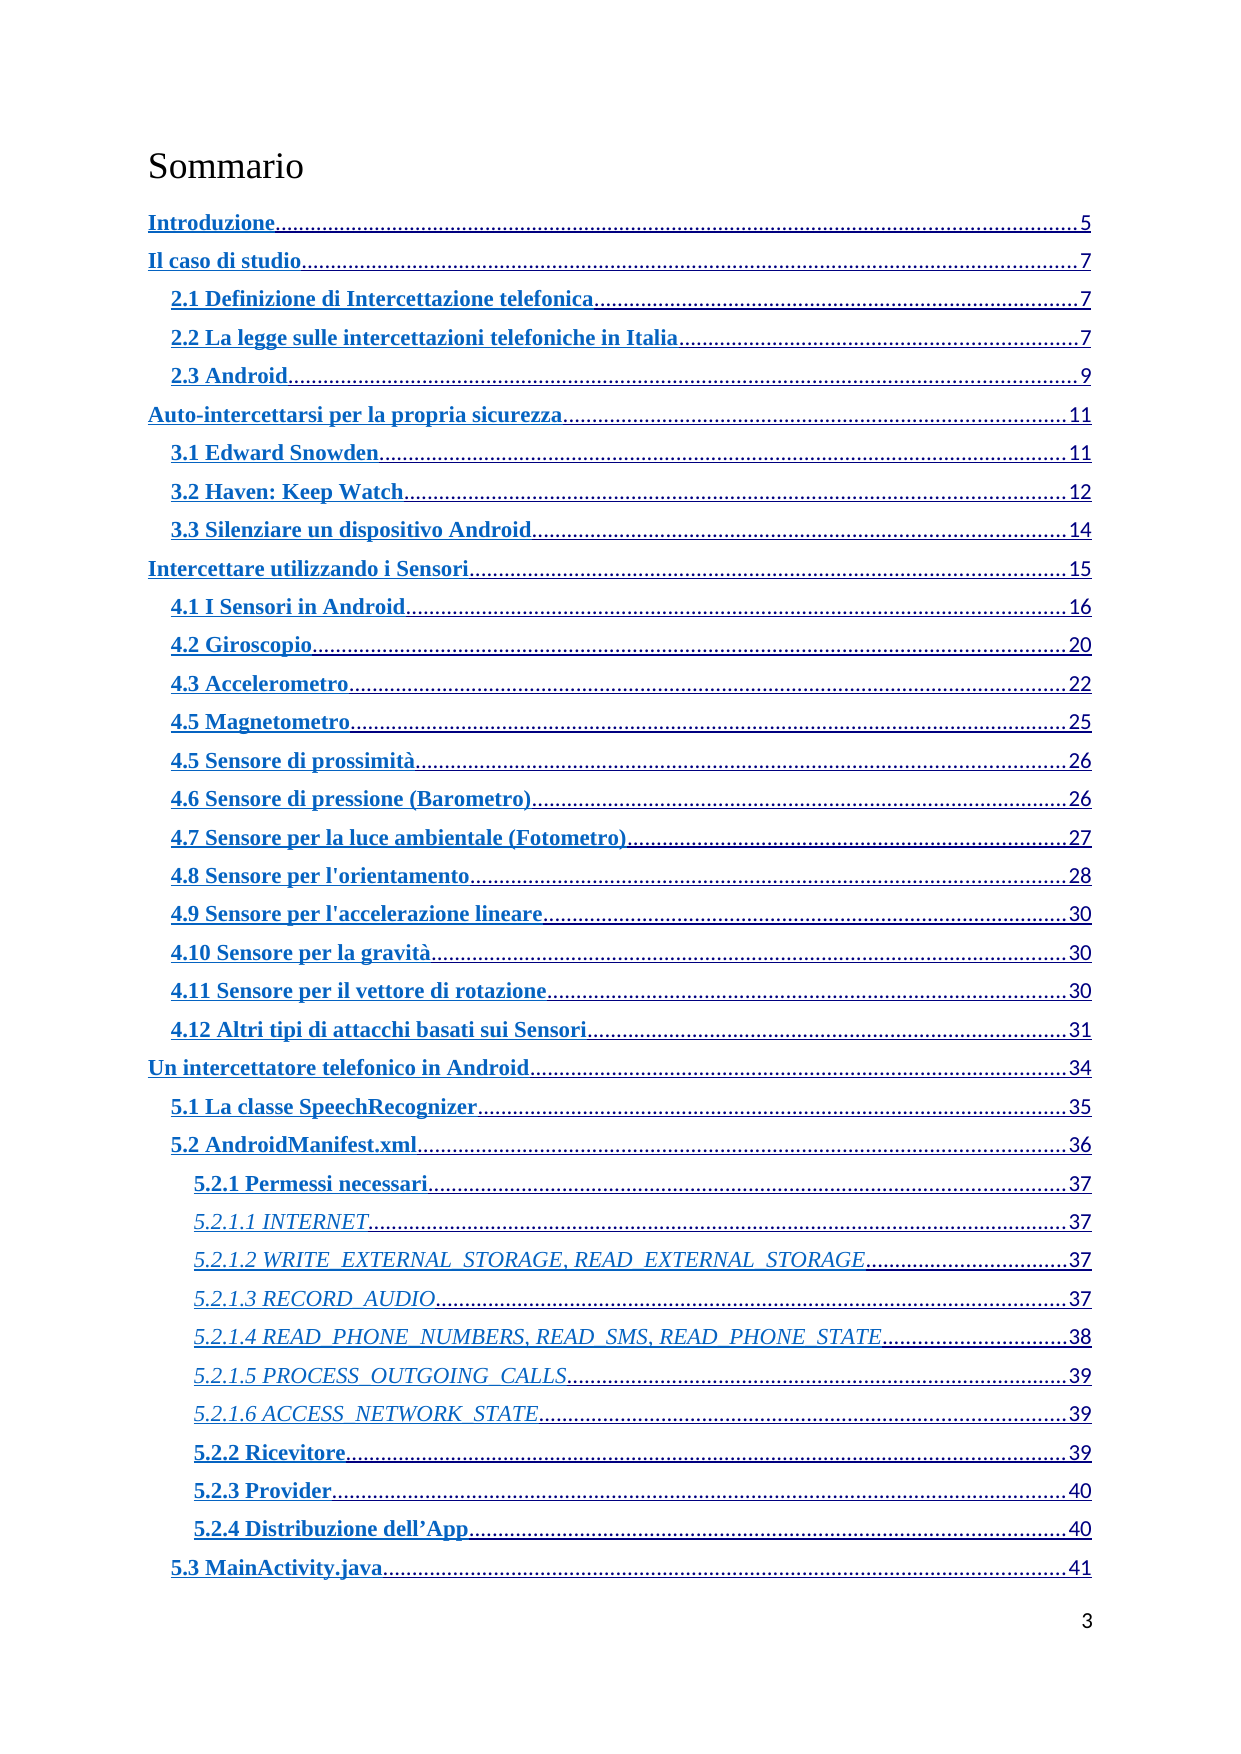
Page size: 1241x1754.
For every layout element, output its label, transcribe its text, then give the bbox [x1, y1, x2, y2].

text 3.1 Edward Snowden 11 [171, 438, 1092, 462]
text 5.2.1.5 PROCESS_OUTGOING_CALLS 39 [193, 1361, 1092, 1385]
text 5.2.1.6 ACCESS_NETWORK_STATE 39 [193, 1399, 1092, 1423]
text 5.2 AndroidManifest.xml 36 [171, 1130, 1092, 1154]
text [193, 1462, 1092, 1466]
text 5.2.1.4 READ_PHONE_NUMBERS, READ_SMS, READ_PHONE_STATE 38 [193, 1322, 1092, 1346]
text 4.1 I Sensori in Android 16 [171, 592, 1092, 616]
text Auto-intercettarsi per la propria sicurezza 11 [148, 400, 1092, 424]
text Introduzione 5 [148, 208, 1092, 236]
text 5.1 La classe SpeechRecognizer 35 [171, 1092, 1092, 1116]
text 4.5 Sensore di prossimità 26 [171, 746, 1092, 770]
text 4.9 Sensore per l'accelerazione lineare 30 [171, 899, 1092, 923]
text 4.3 Accelerometro 22 [171, 669, 1092, 693]
text [193, 1539, 1092, 1543]
text 5.2.1.3 RECORD_AUDIO 37 [193, 1284, 1092, 1308]
text 5.2.4 Distribuzione dell’App 40 [193, 1514, 1092, 1538]
text 4.2 Giroscopio 20 [171, 631, 1092, 654]
text 5.3 MainActivity.java 41 [171, 1553, 1092, 1577]
text Sommario [148, 143, 1092, 186]
text 4.8 Sensore per l'orientamento 28 [171, 861, 1092, 885]
text 5.2.1 Permessi necessari 37 [193, 1169, 1092, 1193]
text Un intercettatore telefonico in Android 34 [148, 1053, 1092, 1077]
text Intercettare utilizzando i Sensori 15 [148, 554, 1092, 578]
text 2.2 La legge sulle intercettazioni telefoniche in Italia 7 [171, 323, 1092, 351]
text 5.2.3 Provider 40 [193, 1476, 1092, 1500]
text 4.6 Sensore di pressione (Barometro) 26 [171, 784, 1092, 808]
text 3.2 Haven: Keep Watch 12 [171, 477, 1092, 501]
text 2.1 Definizione di Intercettazione telefonica 7 [171, 284, 1092, 313]
text 4.11 Sensore per il vettore di rotazione 30 [171, 976, 1092, 1000]
text 4.7 Sensore per la luce ambientale (Fotometro) 27 [171, 823, 1092, 846]
text 3.3 Silenziare un dispositivo Android 14 [171, 515, 1092, 539]
text 5.2.2 Ricevitore 39 [193, 1438, 1092, 1461]
text 5.2.1.2 WRITE_EXTERNAL_STORAGE, READ_EXTERNAL_STORAGE 37 [193, 1246, 1092, 1269]
text 4.10 Sensore per la gravità 30 [171, 938, 1092, 962]
text 4.12 Altri tipi di attacchi basati sui Sensori 31 [171, 1015, 1092, 1039]
text 5.2.1.1 INTERNET 37 [193, 1207, 1092, 1231]
text 2.3 Android 9 [171, 361, 1092, 389]
text 4.5 Magnetometro 25 [171, 707, 1092, 731]
text Il caso di studio 7 [148, 246, 1092, 274]
